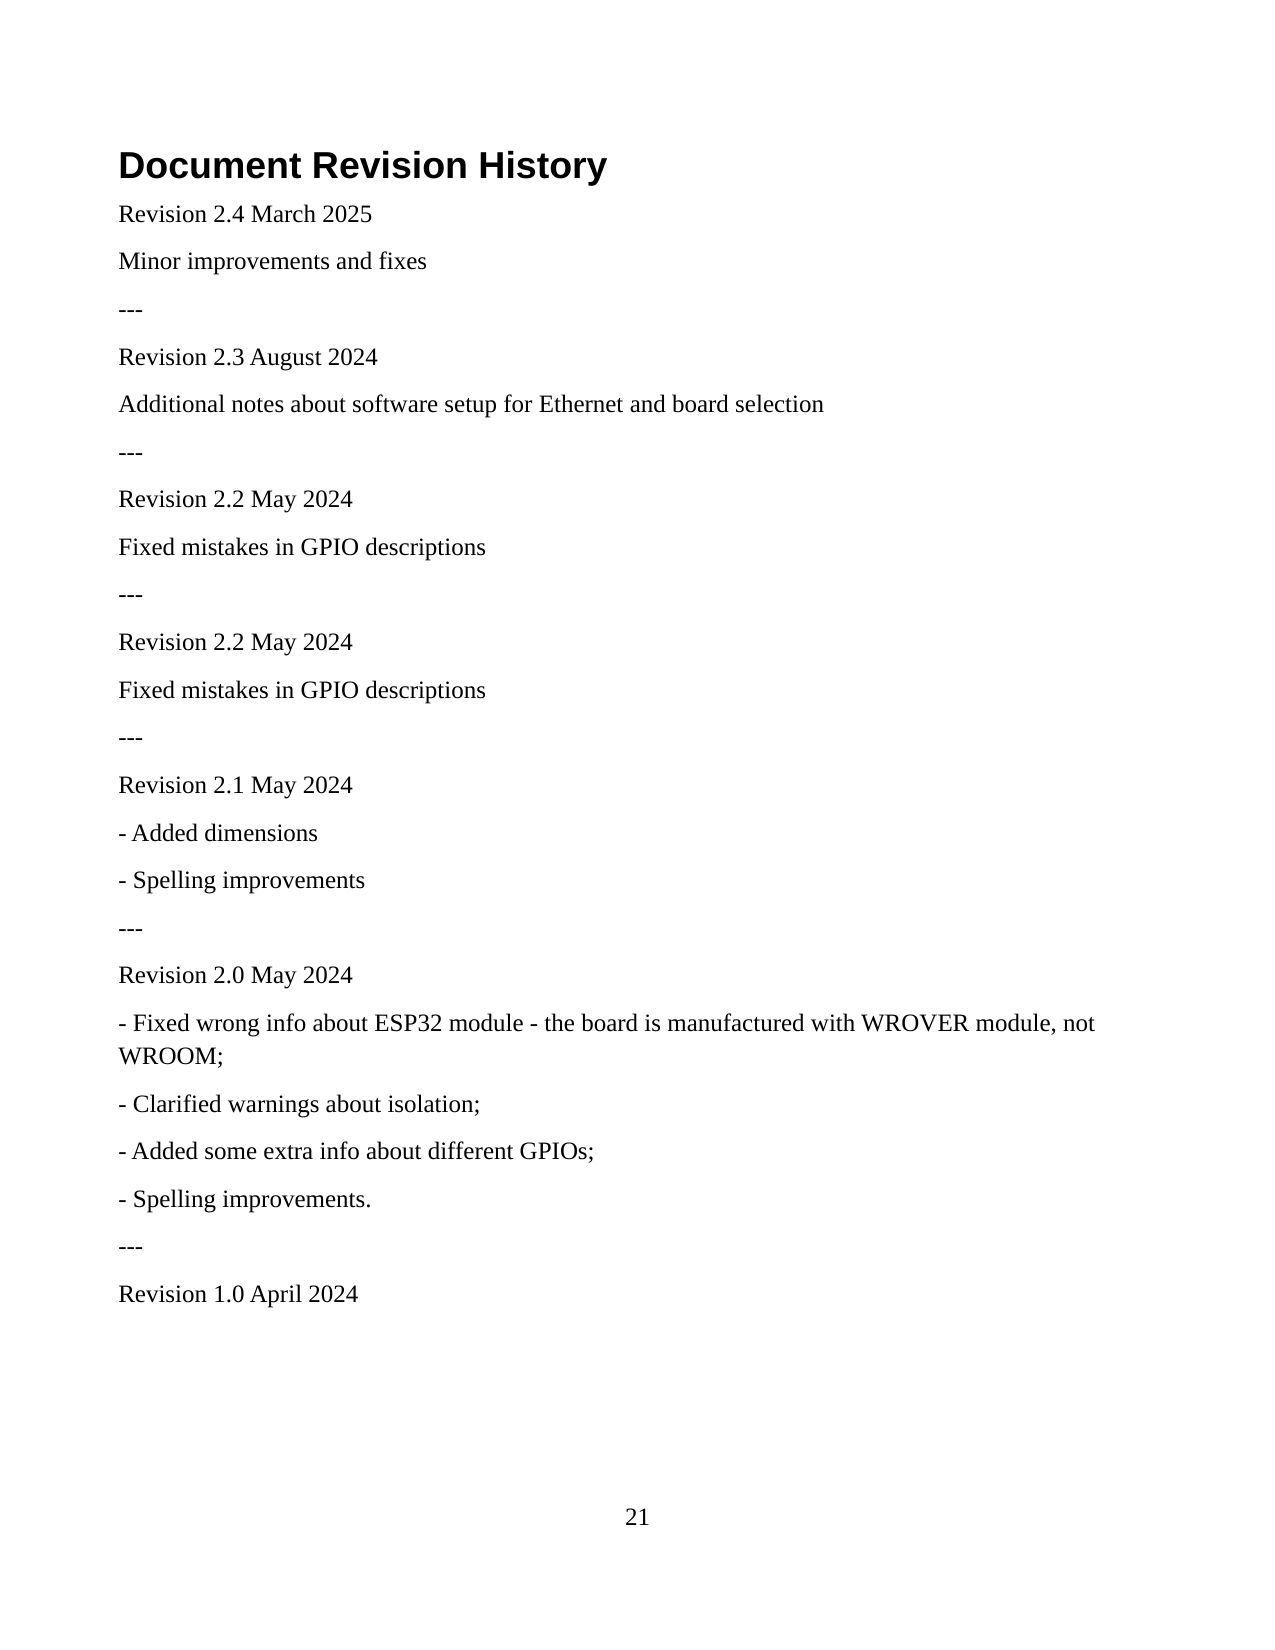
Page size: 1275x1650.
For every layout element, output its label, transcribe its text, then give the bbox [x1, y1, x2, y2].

text Revision 2.4 March 2025 [118, 199, 1157, 227]
text Fixed mistakes in GPIO descriptions [118, 675, 1157, 703]
text Revision 1.0 April 2024 [118, 1279, 1157, 1308]
text - Spelling improvements [118, 865, 1157, 894]
text --- [118, 294, 1157, 323]
text Revision 2.2 May 2024 [118, 484, 1157, 513]
subtitle Document Revision History [118, 143, 1157, 186]
text --- [118, 722, 1157, 751]
text - Clarified warnings about isolation; [118, 1089, 1157, 1117]
text Revision 2.3 August 2024 [118, 342, 1157, 370]
text --- [118, 579, 1157, 608]
text --- [118, 437, 1157, 466]
text Revision 2.1 May 2024 [118, 770, 1157, 799]
text Minor improvements and fixes [118, 246, 1157, 275]
text --- [118, 1231, 1157, 1260]
text Fixed mistakes in GPIO descriptions [118, 532, 1157, 561]
text - Added dimensions [118, 818, 1157, 846]
text - Spelling improvements. [118, 1184, 1157, 1213]
text --- [118, 913, 1157, 942]
text Revision 2.2 May 2024 [118, 627, 1157, 656]
text - Added some extra info about different GPIOs; [118, 1136, 1157, 1165]
text - Fixed wrong info about ESP32 module - the board is manufactured with WROVER module, not WROOM; [118, 1008, 1157, 1070]
text Revision 2.0 May 2024 [118, 960, 1157, 989]
text Additional notes about software setup for Ethernet and board selection [118, 389, 1157, 418]
